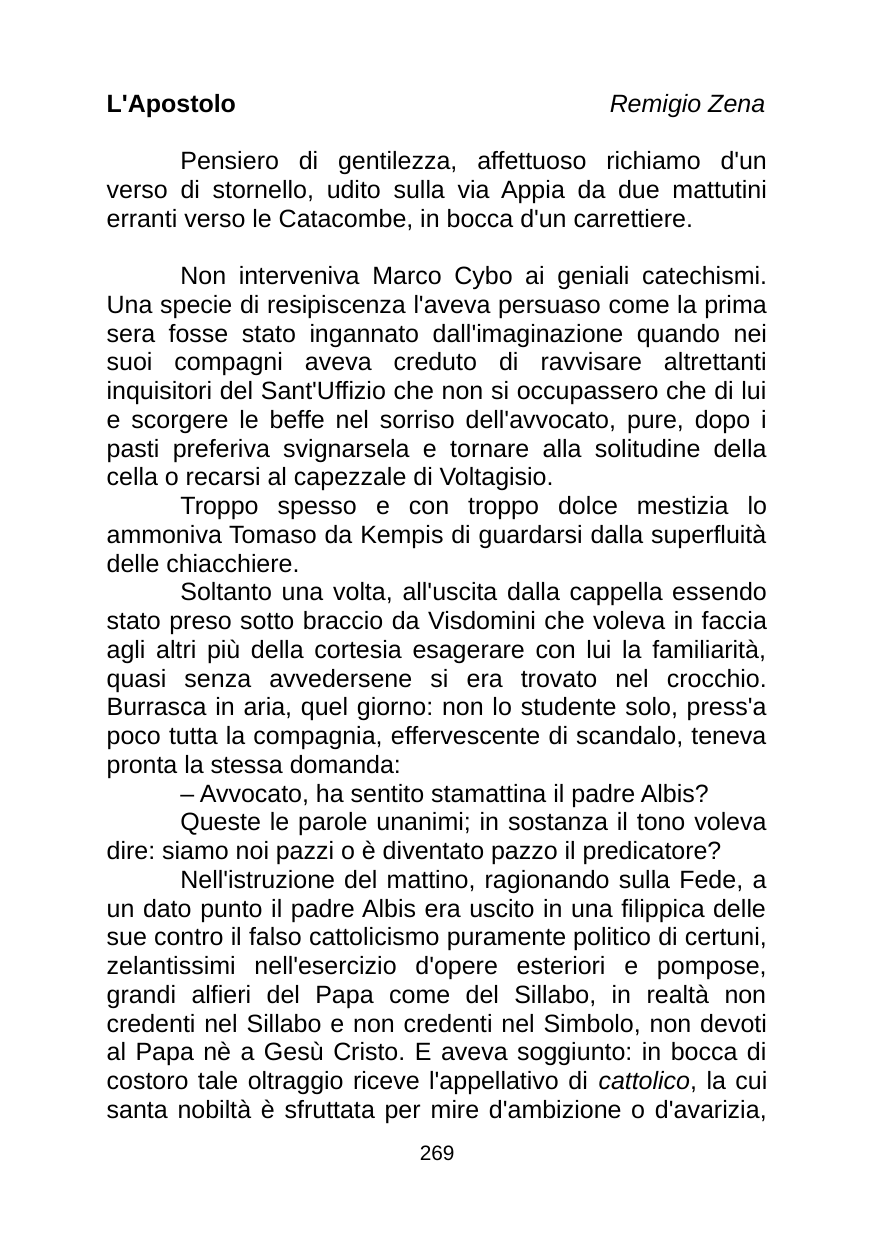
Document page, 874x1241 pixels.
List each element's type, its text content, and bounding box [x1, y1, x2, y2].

text Non interveniva Marco Cybo ai geniali catechismi. Una specie di resipiscenza l'aveva persuaso come la prima sera fosse stato ingannato dall'imaginazione quando nei suoi compagni aveva creduto di ravvisare altrettanti inquisitori del Sant'Uffizio che non si occupassero che di lui e scorgere le beffe nel sorriso dell'avvocato, pure, dopo i pasti preferiva svignarsela e tornare alla solitudine della cella o recarsi al capezzale di Voltagisio. [106, 261, 768, 491]
text Troppo spesso e con troppo dolce mestizia lo ammoniva Tomaso da Kempis di guardarsi dalla superfluità delle chiacchiere. [106, 491, 768, 577]
text – Avvocato, ha sentito stamattina il padre Albis? [106, 779, 768, 807]
text Nell'istruzione del mattino, ragionando sulla Fede, a un dato punto il padre Albis era uscito in una filippica delle sue contro il falso cattolicismo puramente politico di certuni, zelantissimi nell'esercizio d'opere esteriori e pompose, grandi alfieri del Papa come del Sillabo, in realtà non credenti nel Sillabo e non credenti nel Simbolo, non devoti al Papa nè a Gesù Cristo. E aveva soggiunto: in bocca di costoro tale oltraggio riceve l'appellativo di cattolico, la cui santa nobiltà è sfruttata per mire d'ambizione o d'avarizia, [106, 865, 768, 1124]
text Queste le parole unanimi; in sostanza il tono voleva dire: siamo noi pazzi o è diventato pazzo il predicatore? [106, 807, 768, 865]
text Pensiero di gentilezza, affettuoso richiamo d'un verso di stornello, udito sulla via Appia da due mattutini erranti verso le Catacombe, in bocca d'un carrettiere. [106, 146, 768, 232]
text Soltanto una volta, all'uscita dalla cappella essendo stato preso sotto braccio da Visdomini che voleva in faccia agli altri più della cortesia esagerare con lui la familiarità, quasi senza avvedersene si era trovato nel crocchio. Burrasca in aria, quel giorno: non lo studente solo, press'a poco tutta la compagnia, effervescente di scandalo, teneva pronta la stessa domanda: [106, 577, 768, 779]
